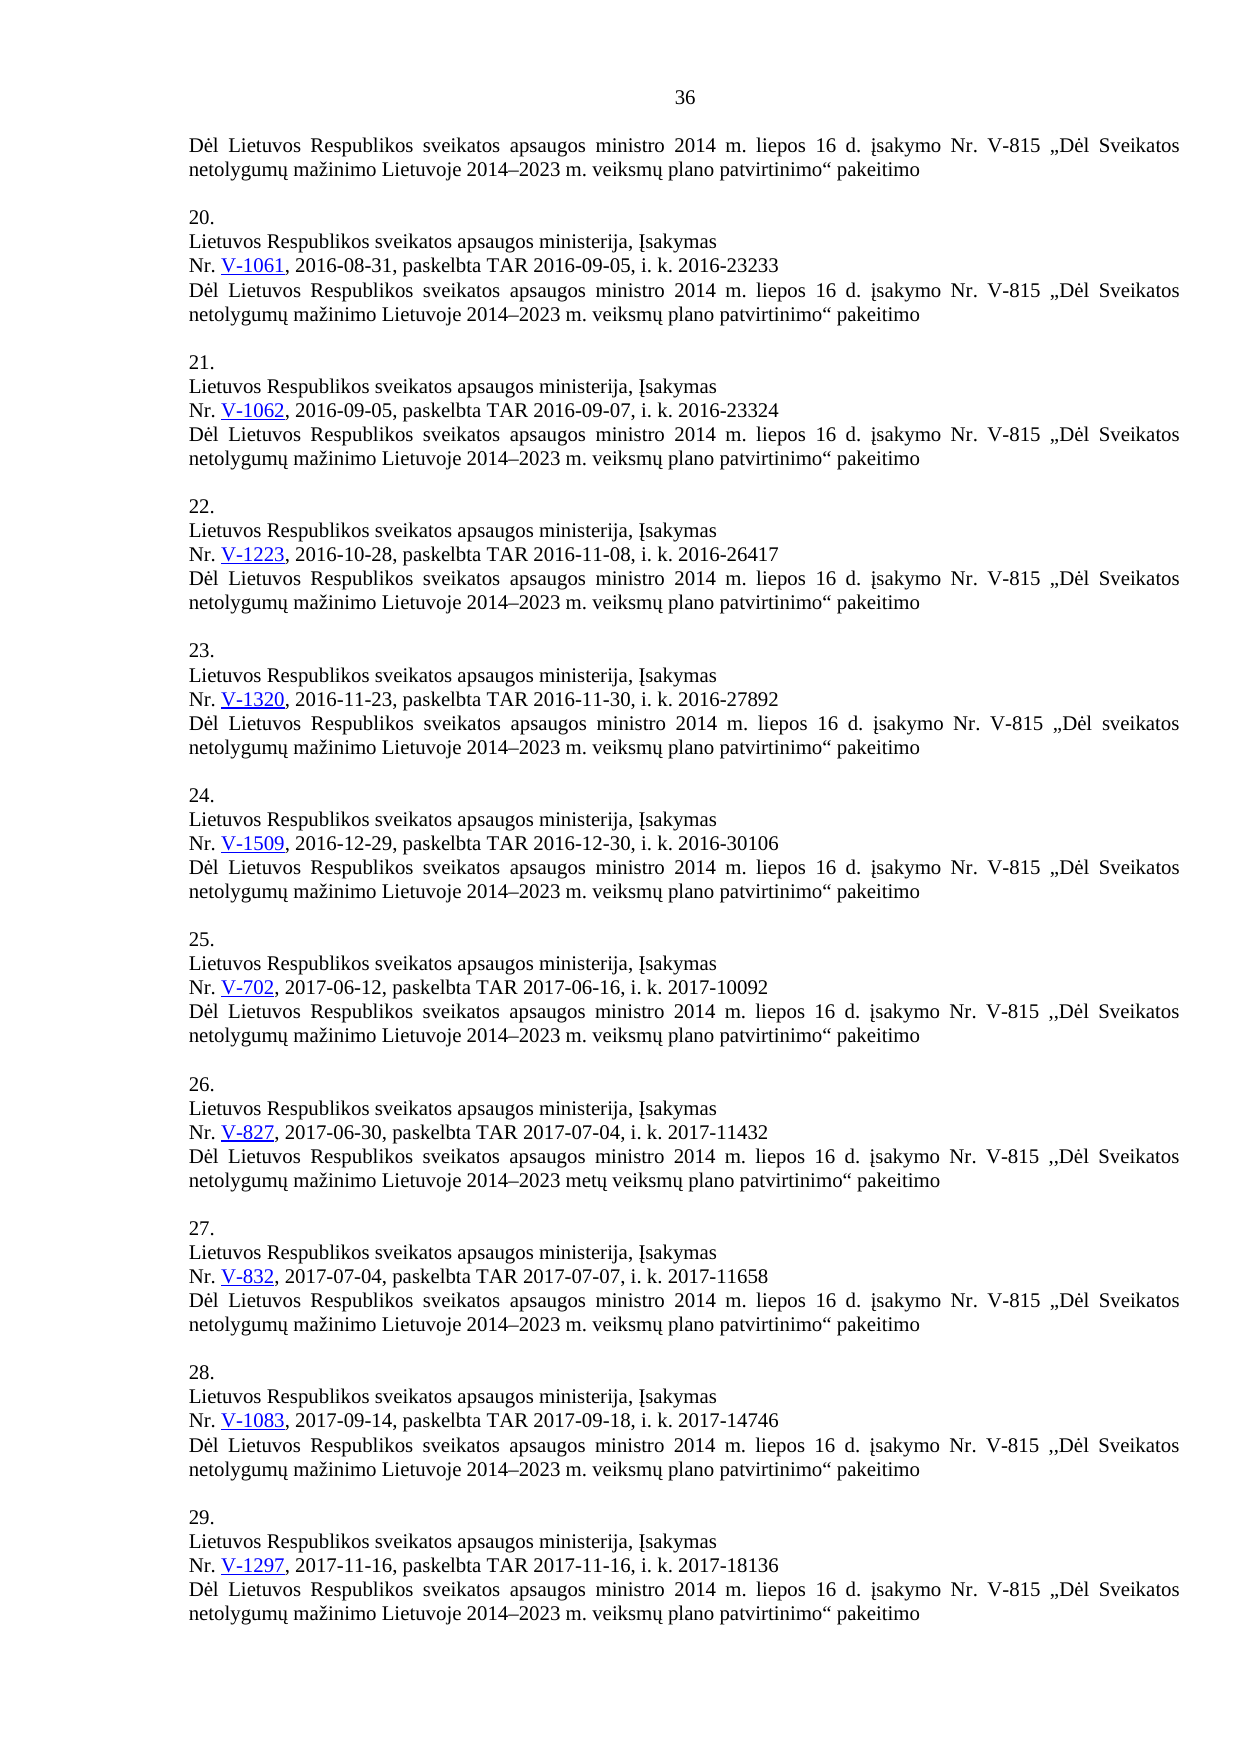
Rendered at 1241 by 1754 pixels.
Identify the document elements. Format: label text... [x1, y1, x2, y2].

text Nr. V-1061, 2016-08-31, paskelbta TAR 2016-09-05, i. k. 2016-23233 [188, 253, 1181, 277]
text Nr. V-1083, 2017-09-14, paskelbta TAR 2017-09-18, i. k. 2017-14746 [188, 1408, 1181, 1432]
text Dėl Lietuvos Respublikos sveikatos apsaugos ministro 2014 m. liepos 16 d. įsakymo Nr. V-815 „Dėl sveikatos netolygumų mažinimo Lietuvoje 2014–2023 m. veiksmų plano patvirtinimo“ pakeitimo [188, 711, 1181, 759]
text Nr. V-1297, 2017-11-16, paskelbta TAR 2017-11-16, i. k. 2017-18136 [188, 1553, 1181, 1577]
text Nr. V-1320, 2016-11-23, paskelbta TAR 2016-11-30, i. k. 2016-27892 [188, 687, 1181, 711]
text Dėl Lietuvos Respublikos sveikatos apsaugos ministro 2014 m. liepos 16 d. įsakymo Nr. V-815 „Dėl Sveikatos netolygumų mažinimo Lietuvoje 2014–2023 m. veiksmų plano patvirtinimo“ pakeitimo [188, 277, 1181, 326]
text 20. [188, 205, 1181, 229]
text 23. [188, 638, 1181, 662]
text Lietuvos Respublikos sveikatos apsaugos ministerija, Įsakymas [188, 518, 1181, 542]
text Nr. V-1509, 2016-12-29, paskelbta TAR 2016-12-30, i. k. 2016-30106 [188, 831, 1181, 855]
text Lietuvos Respublikos sveikatos apsaugos ministerija, Įsakymas [188, 662, 1181, 687]
text Nr. V-1062, 2016-09-05, paskelbta TAR 2016-09-07, i. k. 2016-23324 [188, 398, 1181, 422]
text Nr. V-1223, 2016-10-28, paskelbta TAR 2016-11-08, i. k. 2016-26417 [188, 542, 1181, 566]
text Dėl Lietuvos Respublikos sveikatos apsaugos ministro 2014 m. liepos 16 d. įsakymo Nr. V-815 ,,Dėl Sveikatos netolygumų mažinimo Lietuvoje 2014–2023 m. veiksmų plano patvirtinimo“ pakeitimo [188, 1432, 1181, 1481]
text Dėl Lietuvos Respublikos sveikatos apsaugos ministro 2014 m. liepos 16 d. įsakymo Nr. V-815 „Dėl Sveikatos netolygumų mažinimo Lietuvoje 2014–2023 m. veiksmų plano patvirtinimo“ pakeitimo [188, 133, 1181, 181]
text Lietuvos Respublikos sveikatos apsaugos ministerija, Įsakymas [188, 951, 1181, 975]
text Dėl Lietuvos Respublikos sveikatos apsaugos ministro 2014 m. liepos 16 d. įsakymo Nr. V-815 „Dėl Sveikatos netolygumų mažinimo Lietuvoje 2014–2023 m. veiksmų plano patvirtinimo“ pakeitimo [188, 422, 1181, 470]
text Lietuvos Respublikos sveikatos apsaugos ministerija, Įsakymas [188, 229, 1181, 253]
text Lietuvos Respublikos sveikatos apsaugos ministerija, Įsakymas [188, 1529, 1181, 1553]
text 22. [188, 494, 1181, 518]
text Dėl Lietuvos Respublikos sveikatos apsaugos ministro 2014 m. liepos 16 d. įsakymo Nr. V-815 „Dėl Sveikatos netolygumų mažinimo Lietuvoje 2014–2023 m. veiksmų plano patvirtinimo“ pakeitimo [188, 1288, 1181, 1336]
text Lietuvos Respublikos sveikatos apsaugos ministerija, Įsakymas [188, 807, 1181, 831]
text 26. [188, 1072, 1181, 1096]
text Lietuvos Respublikos sveikatos apsaugos ministerija, Įsakymas [188, 374, 1181, 398]
text Dėl Lietuvos Respublikos sveikatos apsaugos ministro 2014 m. liepos 16 d. įsakymo Nr. V-815 „Dėl Sveikatos netolygumų mažinimo Lietuvoje 2014–2023 m. veiksmų plano patvirtinimo“ pakeitimo [188, 1577, 1181, 1625]
text Lietuvos Respublikos sveikatos apsaugos ministerija, Įsakymas [188, 1240, 1181, 1264]
text Nr. V-702, 2017-06-12, paskelbta TAR 2017-06-16, i. k. 2017-10092 [188, 975, 1181, 999]
text Nr. V-827, 2017-06-30, paskelbta TAR 2017-07-04, i. k. 2017-11432 [188, 1120, 1181, 1144]
text 28. [188, 1360, 1181, 1384]
text 21. [188, 350, 1181, 374]
text Nr. V-832, 2017-07-04, paskelbta TAR 2017-07-07, i. k. 2017-11658 [188, 1264, 1181, 1288]
text 27. [188, 1216, 1181, 1240]
text Dėl Lietuvos Respublikos sveikatos apsaugos ministro 2014 m. liepos 16 d. įsakymo Nr. V-815 „Dėl Sveikatos netolygumų mažinimo Lietuvoje 2014–2023 m. veiksmų plano patvirtinimo“ pakeitimo [188, 855, 1181, 903]
text Lietuvos Respublikos sveikatos apsaugos ministerija, Įsakymas [188, 1384, 1181, 1408]
text Dėl Lietuvos Respublikos sveikatos apsaugos ministro 2014 m. liepos 16 d. įsakymo Nr. V-815 „Dėl Sveikatos netolygumų mažinimo Lietuvoje 2014–2023 m. veiksmų plano patvirtinimo“ pakeitimo [188, 566, 1181, 614]
text Dėl Lietuvos Respublikos sveikatos apsaugos ministro 2014 m. liepos 16 d. įsakymo Nr. V-815 ,,Dėl Sveikatos netolygumų mažinimo Lietuvoje 2014–2023 metų veiksmų plano patvirtinimo“ pakeitimo [188, 1144, 1181, 1192]
text 25. [188, 927, 1181, 951]
text 24. [188, 783, 1181, 807]
text 29. [188, 1505, 1181, 1529]
text Dėl Lietuvos Respublikos sveikatos apsaugos ministro 2014 m. liepos 16 d. įsakymo Nr. V-815 ,,Dėl Sveikatos netolygumų mažinimo Lietuvoje 2014–2023 m. veiksmų plano patvirtinimo“ pakeitimo [188, 999, 1181, 1047]
text Lietuvos Respublikos sveikatos apsaugos ministerija, Įsakymas [188, 1096, 1181, 1120]
